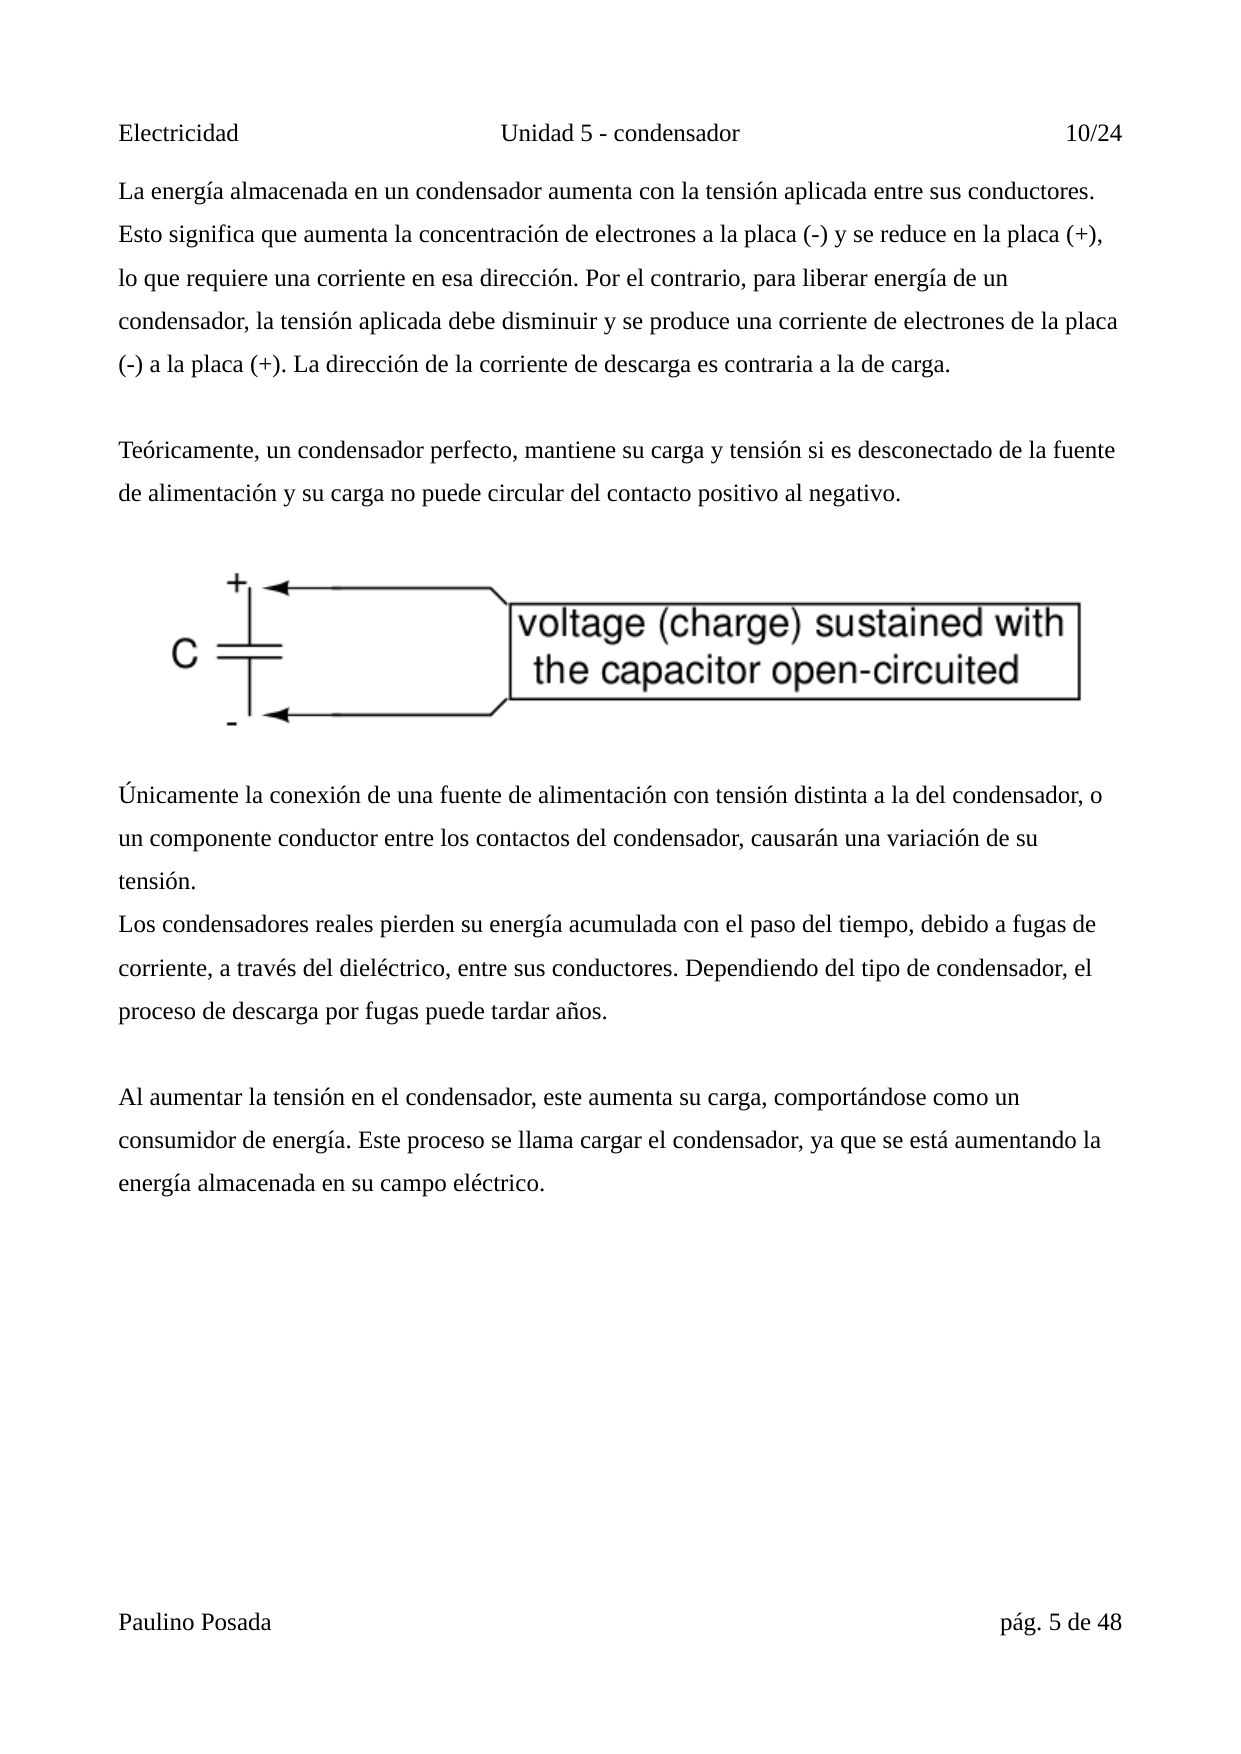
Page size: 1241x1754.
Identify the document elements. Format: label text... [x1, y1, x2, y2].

picture [149, 564, 1092, 732]
text La energía almacenada en un condensador aumenta con la tensión aplicada entre sus conductores. Esto significa que aumenta la concentración de electrones a la placa (-) y se reduce en la placa (+), [118, 176, 1122, 248]
text Teóricamente, un condensador perfecto, mantiene su carga y tensión si es desconectado de la fuente de alimentación y su carga no puede circular del contacto positivo al negativo. [118, 435, 1122, 507]
text Los condensadores reales pierden su energía acumulada con el paso del tiempo, debido a fugas de corriente, a través del dieléctrico, entre sus conductores. Dependiendo del tipo de condensador, el proceso de descarga por fugas puede tardar años. [118, 909, 1122, 1024]
text Al aumentar la tensión en el condensador, este aumenta su carga, comportándose como un consumidor de energía. Este proceso se llama cargar el condensador, ya que se está aumentando la energía almacenada en su campo eléctrico. [118, 1082, 1122, 1197]
text lo que requiere una corriente en esa dirección. Por el contrario, para liberar energía de un condensador, la tensión aplicada debe disminuir y se produce una corriente de electrones de la placa (-) a la placa (+). La dirección de la corriente de descarga es contraria a la de carga. [118, 263, 1122, 378]
text Únicamente la conexión de una fuente de alimentación con tensión distinta a la del condensador, o un componente conductor entre los contactos del condensador, causarán una variación de su tensión. [118, 780, 1122, 895]
